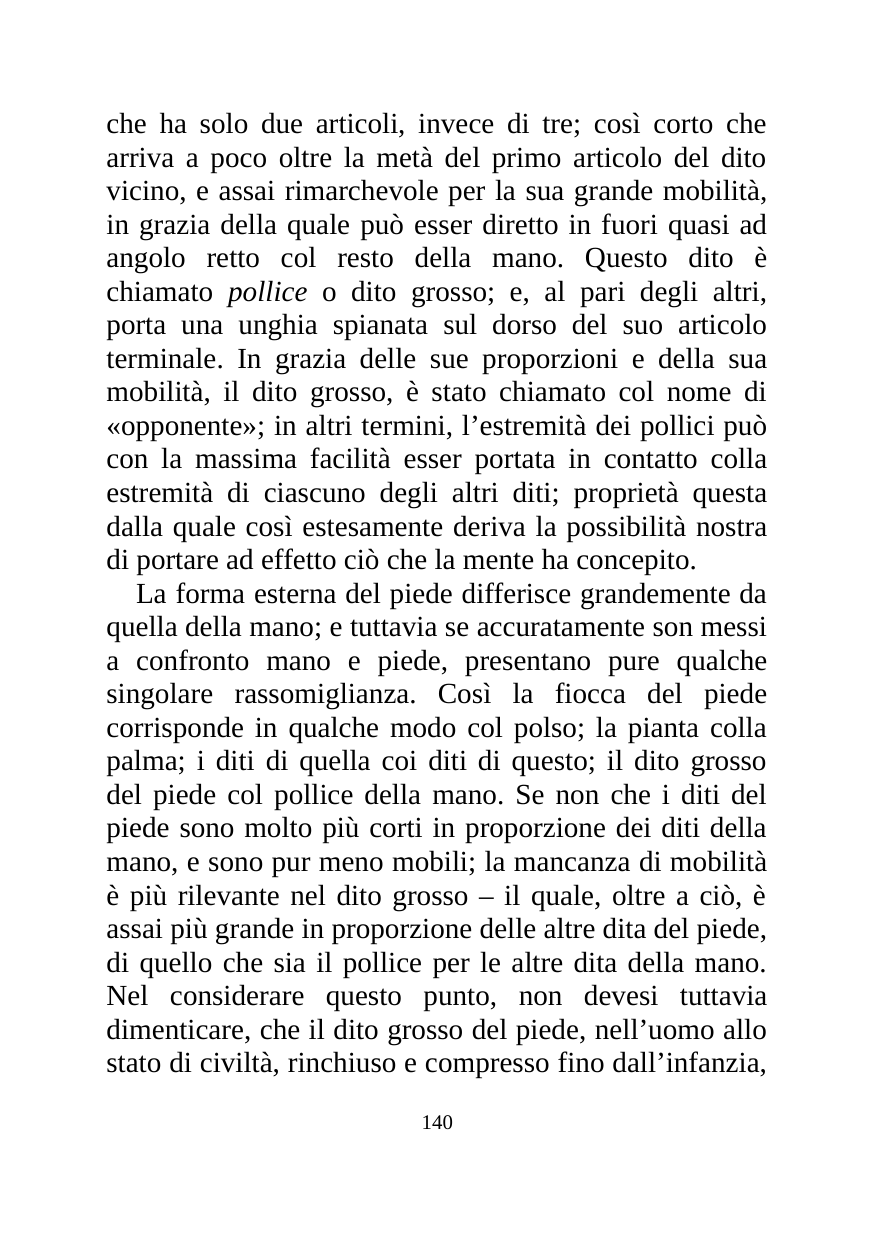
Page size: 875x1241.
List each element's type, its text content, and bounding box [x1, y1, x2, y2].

text La forma esterna del piede differisce grandemente da quella della mano; e tuttavia se accuratamente son messi a confronto mano e piede, presentano pure qualche singolare rassomiglianza. Così la fiocca del piede corrisponde in qualche modo col polso; la pianta colla palma; i diti di quella coi diti di questo; il dito grosso del piede col pollice della mano. Se non che i diti del piede sono molto più corti in proporzione dei diti della mano, e sono pur meno mobili; la mancanza di mobilità è più rilevante nel dito grosso – il quale, oltre a ciò, è assai più grande in proporzione delle altre dita del piede, di quello che sia il pollice per le altre dita della mano. Nel considerare questo punto, non devesi tuttavia dimenticare, che il dito grosso del piede, nell’uomo allo stato di civiltà, rinchiuso e compresso fino dall’infanzia, [106, 576, 768, 1079]
text che ha solo due articoli, invece di tre; così corto che arriva a poco oltre la metà del primo articolo del dito vicino, e assai rimarchevole per la sua grande mobilità, in grazia della quale può esser diretto in fuori quasi ad angolo retto col resto della mano. Questo dito è chiamato pollice o dito grosso; e, al pari degli altri, porta una unghia spianata sul dorso del suo articolo terminale. In grazia delle sue proporzioni e della sua mobilità, il dito grosso, è stato chiamato col nome di «opponente»; in altri termini, l’estremità dei pollici può con la massima facilità esser portata in contatto colla estremità di ciascuno degli altri diti; proprietà questa dalla quale così estesamente deriva la possibilità nostra di portare ad effetto ciò che la mente ha concepito. [106, 106, 768, 576]
